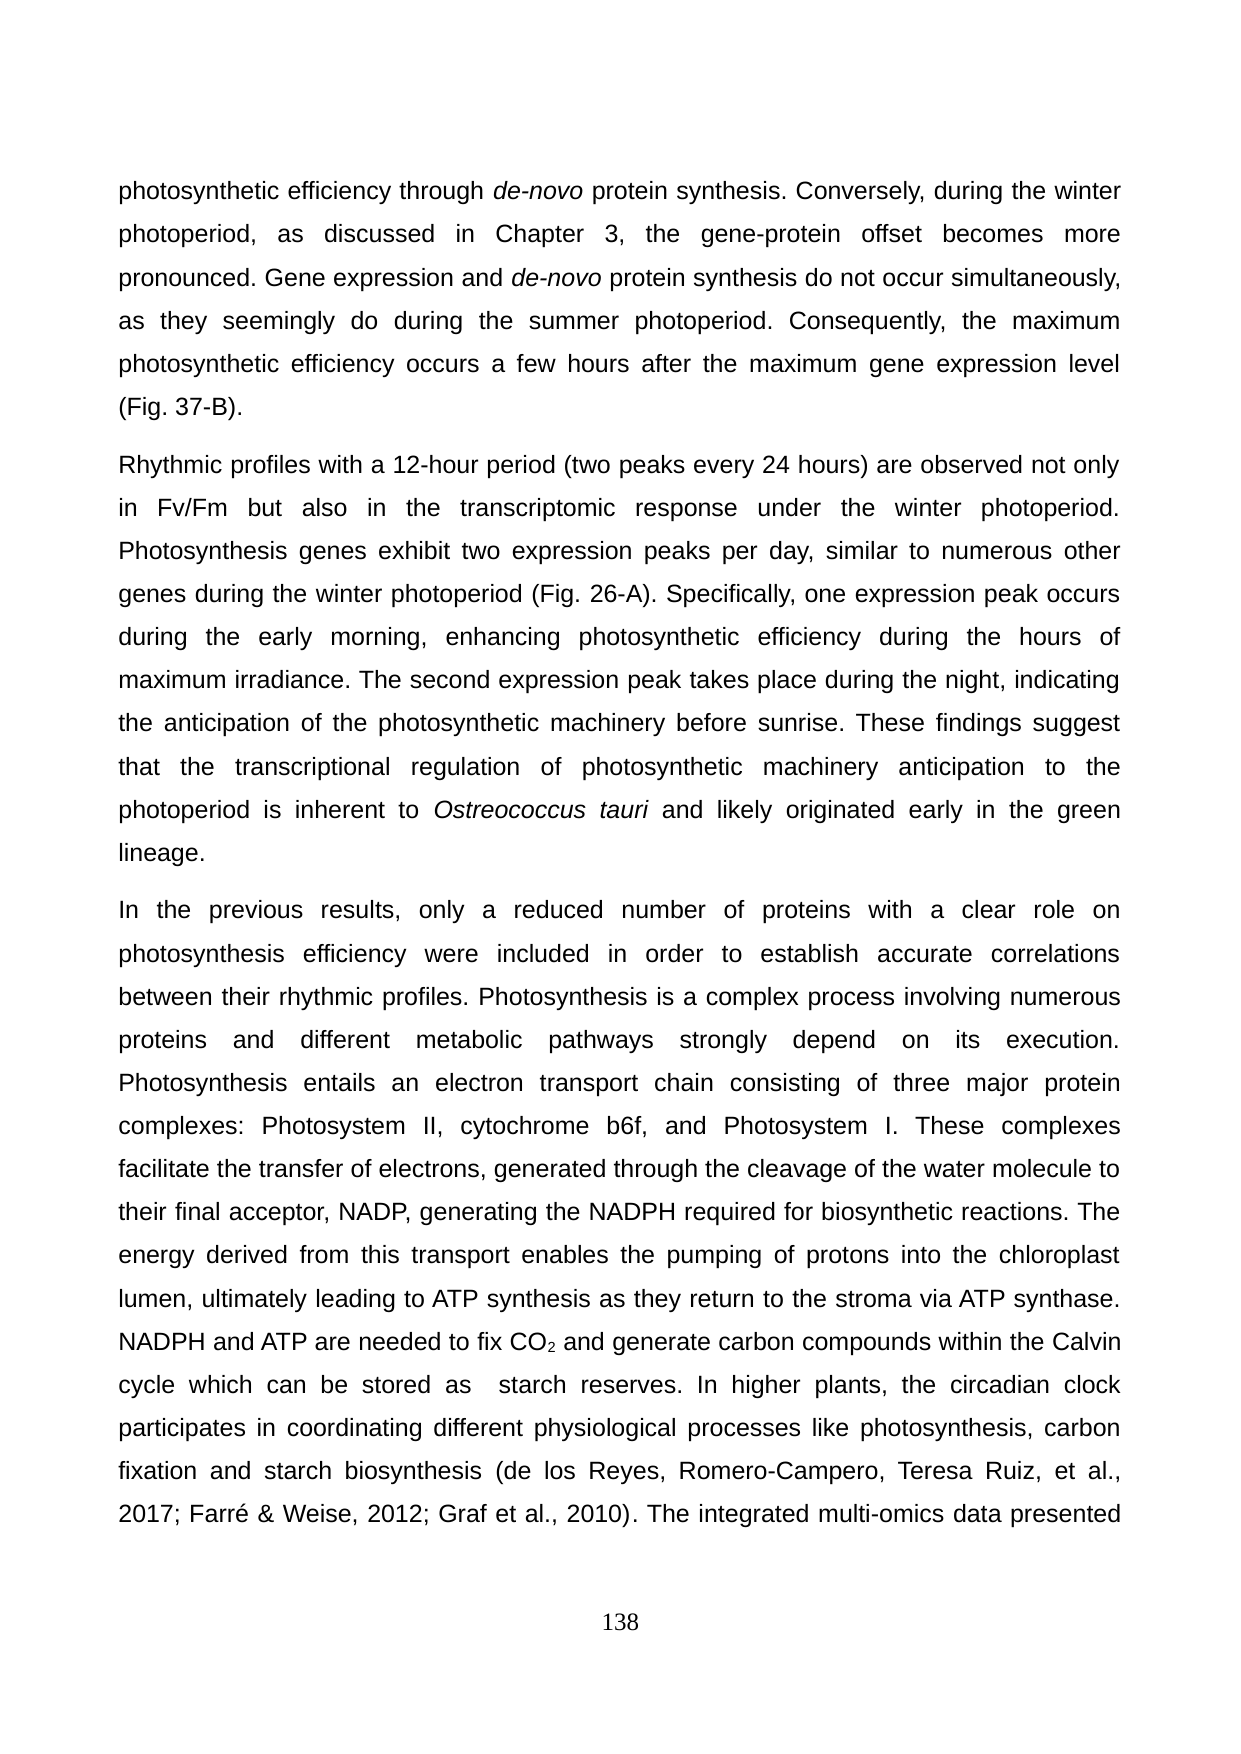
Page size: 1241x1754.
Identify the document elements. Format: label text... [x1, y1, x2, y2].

text In the previous results, only a reduced number of proteins with a clear role on photosynthesis efficiency were included in order to establish accurate correlations between their rhythmic profiles. Photosynthesis is a complex process involving numerous proteins and different metabolic pathways strongly depend on its execution. Photosynthesis entails an electron transport chain consisting of three major protein complexes: Photosystem II, cytochrome b6f, and Photosystem I. These complexes facilitate the transfer of electrons, generated through the cleavage of the water molecule to their final acceptor, NADP, generating the NADPH required for biosynthetic reactions. The energy derived from this transport enables the pumping of protons into the chloroplast lumen, ultimately leading to ATP synthesis as they return to the stroma via ATP synthase. NADPH and ATP are needed to fix CO2 and generate carbon compounds within the Calvin cycle which can be stored as starch reserves. In higher plants, the circadian clock participates in coordinating different physiological processes like photosynthesis, carbon fixation and starch biosynthesis (de los Reyes, Romero-Campero, Teresa Ruiz, et al., 2017; Farré & Weise, 2012; Graf et al., 2010)⁠. The integrated multi-omics data presented [118, 896, 1122, 1528]
text photosynthetic efficiency through de-novo protein synthesis. Conversely, during the winter photoperiod, as discussed in Chapter 3, the gene-protein offset becomes more pronounced. Gene expression and de-novo protein synthesis do not occur simultaneously, as they seemingly do during the summer photoperiod. Consequently, the maximum photosynthetic efficiency occurs a few hours after the maximum gene expression level (Fig. 37-B). [118, 176, 1122, 421]
text Rhythmic profiles with a 12-hour period (two peaks every 24 hours) are observed not only in Fv/Fm but also in the transcriptomic response under the winter photoperiod. Photosynthesis genes exhibit two expression peaks per day, similar to numerous other genes during the winter photoperiod (Fig. 26-A). Specifically, one expression peak occurs during the early morning, enhancing photosynthetic efficiency during the hours of maximum irradiance. The second expression peak takes place during the night, indicating the anticipation of the photosynthetic machinery before sunrise. These findings suggest that the transcriptional regulation of photosynthetic machinery anticipation to the photoperiod is inherent to Ostreococcus tauri and likely originated early in the green lineage. [118, 450, 1122, 867]
